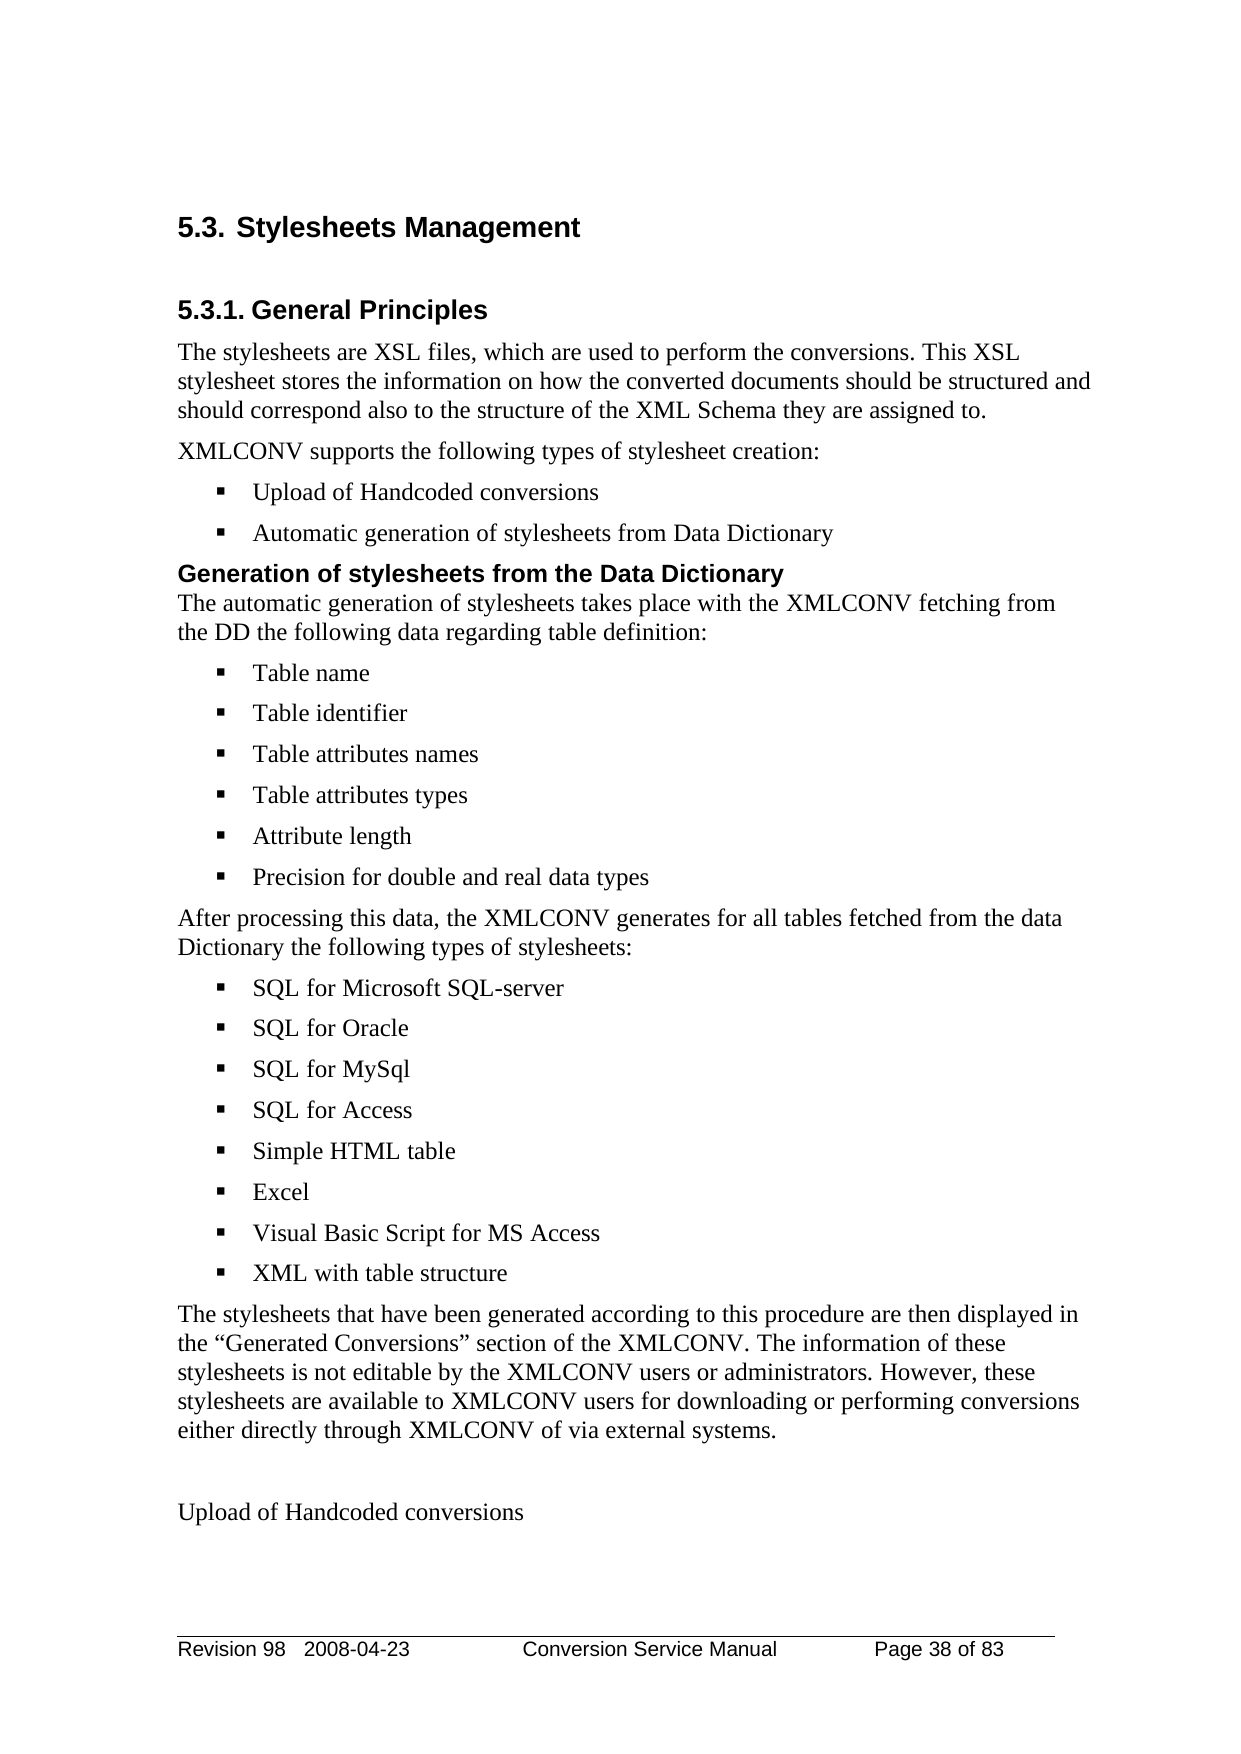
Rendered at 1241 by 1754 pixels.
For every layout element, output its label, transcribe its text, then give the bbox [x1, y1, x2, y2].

list Table identifier [215, 698, 1092, 727]
subtitle Stylesheets Management [177, 210, 1092, 244]
list Visual Basic Script for MS Access [215, 1217, 1092, 1246]
list Attribute length [215, 821, 1092, 850]
list Table name [215, 657, 1092, 687]
list Table attributes names [215, 739, 1092, 768]
text XMLCONV supports the following types of stylesheet creation: [177, 436, 1092, 465]
text Upload of Handcoded conversions [177, 1497, 1092, 1526]
list Upload of Handcoded conversions [215, 477, 1092, 506]
list SQL for Access [215, 1095, 1092, 1124]
list Simple HTML table [215, 1136, 1092, 1165]
subtitle Generation of stylesheets from the Data Dictionary [177, 558, 1092, 588]
list SQL for Oracle [215, 1013, 1092, 1042]
list Automatic generation of stylesheets from Data Dictionary [215, 518, 1092, 547]
text The automatic generation of stylesheets takes place with the XMLCONV fetching from the DD the following data regarding table definition: [177, 588, 1092, 646]
text The stylesheets are XSL files, which are used to perform the conversions. This XSL stylesheet stores the information on how the converted documents should be structured and should correspond also to the structure of the XML Schema they are assigned to. [177, 337, 1092, 424]
list Precision for double and real data types [215, 862, 1092, 891]
text The stylesheets that have been generated according to this procedure are then displayed in the “Generated Conversions” section of the XMLCONV. The information of these stylesheets is not editable by the XMLCONV users or administrators. However, these stylesheets are available to XMLCONV users for downloading or performing conversions either directly through XMLCONV of via external systems. [177, 1299, 1092, 1444]
list Excel [215, 1177, 1092, 1206]
list XML with table structure [215, 1258, 1092, 1287]
subtitle General Principles [177, 293, 1092, 324]
list SQL for MySql [215, 1054, 1092, 1083]
text After processing this data, the XMLCONV generates for all tables fetched from the data Dictionary the following types of stylesheets: [177, 902, 1092, 961]
list Table attributes types [215, 780, 1092, 809]
list SQL for Microsoft SQL-server [215, 972, 1092, 1001]
